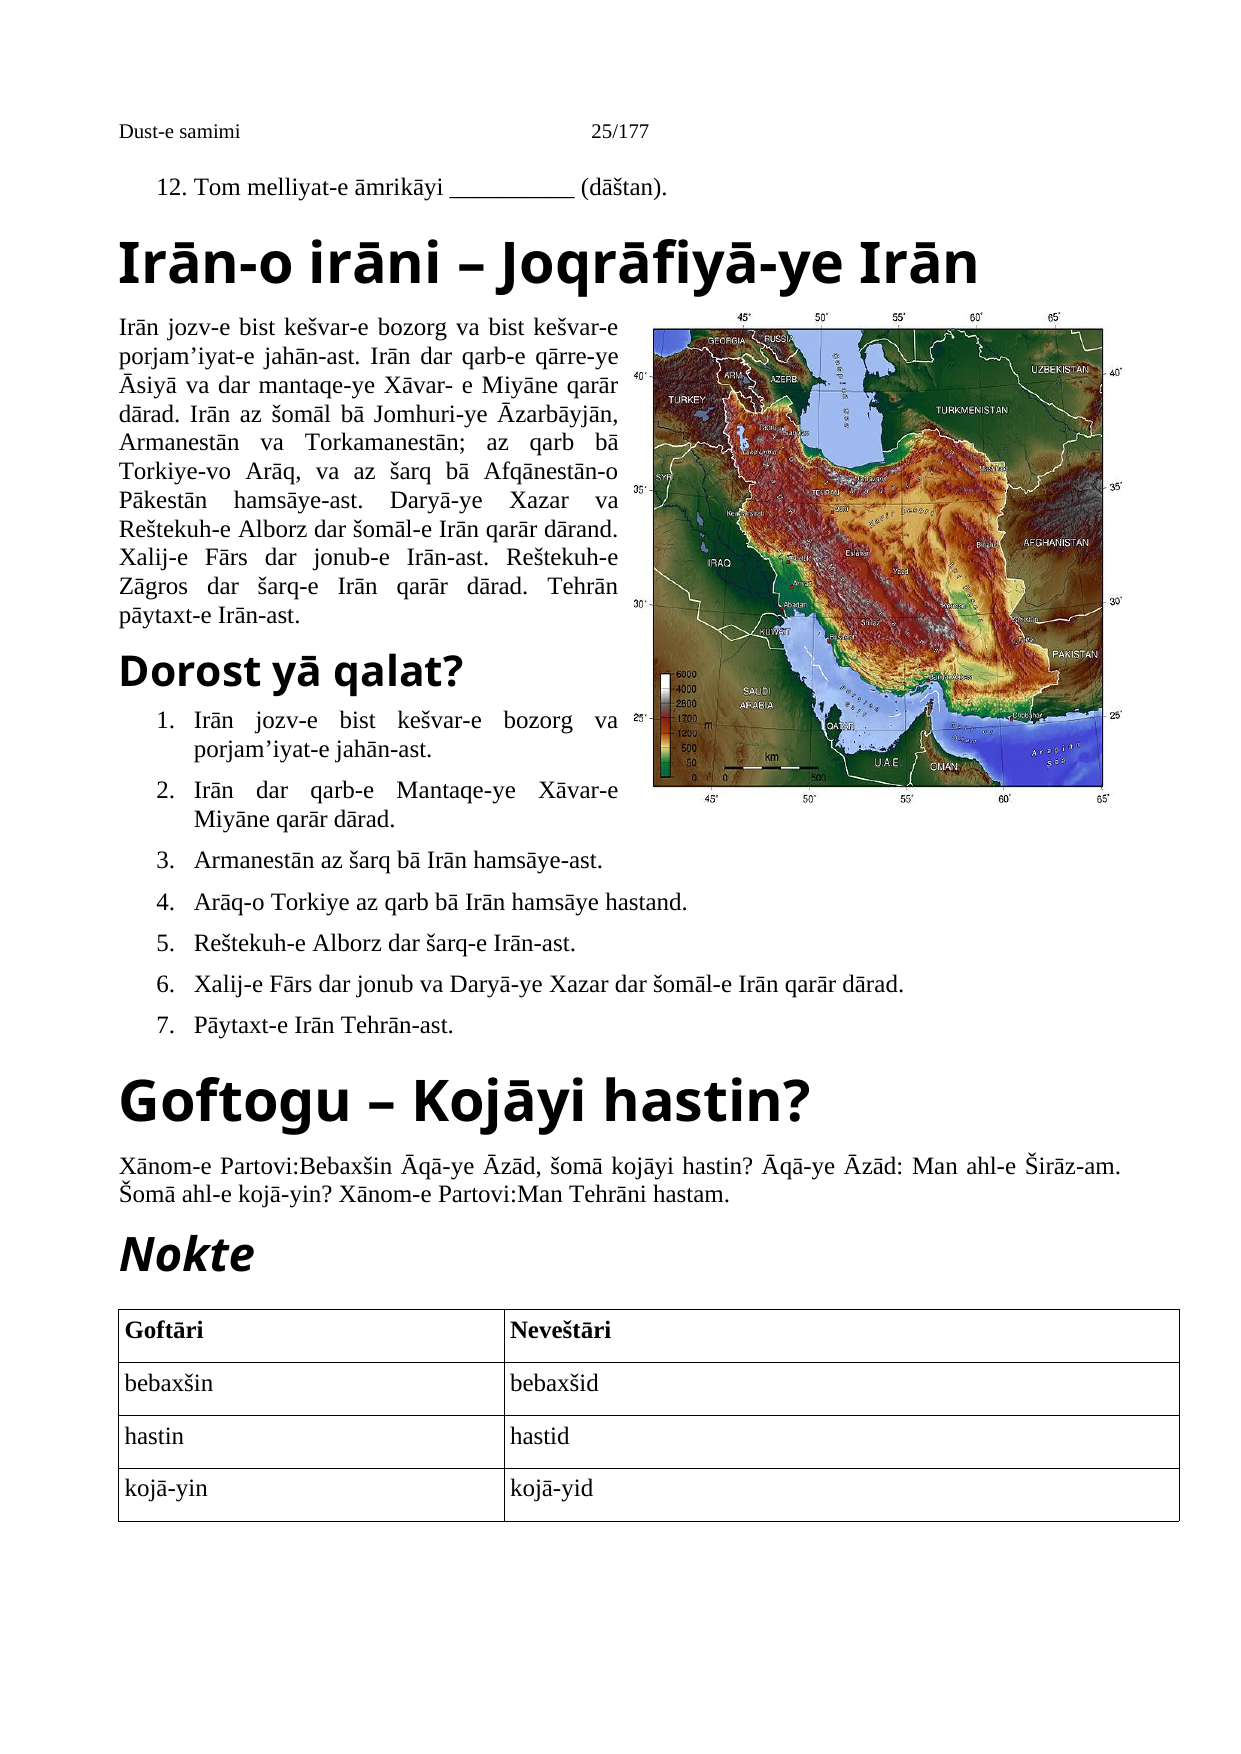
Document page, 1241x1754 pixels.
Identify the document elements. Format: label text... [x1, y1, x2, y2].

list Irān dar qarb‐e Mantaqe‐ye Xāvar‐e Miyāne qarār dārad. [156, 775, 1122, 833]
picture [633, 312, 1122, 803]
list Reštekuh‐e Alborz dar šarq‐e Irān‐ast. [156, 928, 1122, 957]
table_cell kojā‐yin [119, 1469, 504, 1521]
subtitle Goftogu – Kojāyi hastin? [118, 1060, 1122, 1138]
text Xānom‐e Partovi:Bebaxšin Āqā‐ye Āzād, šomā kojāyi hastin? Āqā‐ye Āzād: Man ahl‐e Širāz‐am. Šomā ahl‐e kojā‐yin? Xānom‐e Partovi:Man Tehrāni hastam. [118, 1151, 1122, 1208]
list Armanestān az šarq bā Irān hamsāye‐ast. [156, 845, 1122, 874]
table_cell bebaxšin [119, 1363, 504, 1415]
table_header Neveštāri [505, 1310, 1179, 1362]
table_cell hastin [119, 1416, 504, 1468]
table_cell bebaxšid [505, 1363, 1179, 1415]
text Irān jozv‐e bist kešvar‐e bozorg va bist kešvar‐e porjam’iyat‐e jahān‐ast. Irān dar qarb‐e qārre‐ye Āsiyā va dar mantaqe‐ye Xāvar‐ e Miyāne qarār dārad. Irān az šomāl bā Jomhuri‐ye Āzarbāyjān, Armanestān va Torkamanestān; az qarb bā Torkiye‐vo Arāq, va az šarq bā Afqānestān‐o Pākestān hamsāye‐ast. Daryā‐ye Xazar va Reštekuh‐e Alborz dar šomāl‐e Irān qarār dārand. Xalij‐e Fārs dar jonub‐e Irān‐ast. Reštekuh‐e Zāgros dar šarq‐e Irān qarār dārad. Tehrān pāytaxt‐e Irān‐ast. [118, 312, 633, 629]
table_header Goftāri [119, 1310, 504, 1362]
list Tom melliyat‐e āmrikāyi __________ (dāštan). [156, 172, 1122, 201]
table_cell kojā‐yid [505, 1469, 1179, 1521]
subtitle Dorost yā qalat? [118, 641, 633, 699]
subtitle Nokte [118, 1221, 1122, 1286]
list Irān jozv‐e bist kešvar‐e bozorg va porjam’iyat‐e jahān‐ast. [156, 705, 633, 763]
table_cell hastid [505, 1416, 1179, 1468]
list Arāq‐o Torkiye az qarb bā Irān hamsāye hastand. [156, 887, 1122, 915]
list Pāytaxt‐e Irān Tehrān‐ast. [156, 1010, 1122, 1039]
subtitle Irān‐o irāni – Joqrāfiyā‐ye Irān [118, 222, 1122, 300]
list Xalij‐e Fārs dar jonub va Daryā‐ye Xazar dar šomāl‐e Irān qarār dārad. [156, 969, 1122, 998]
